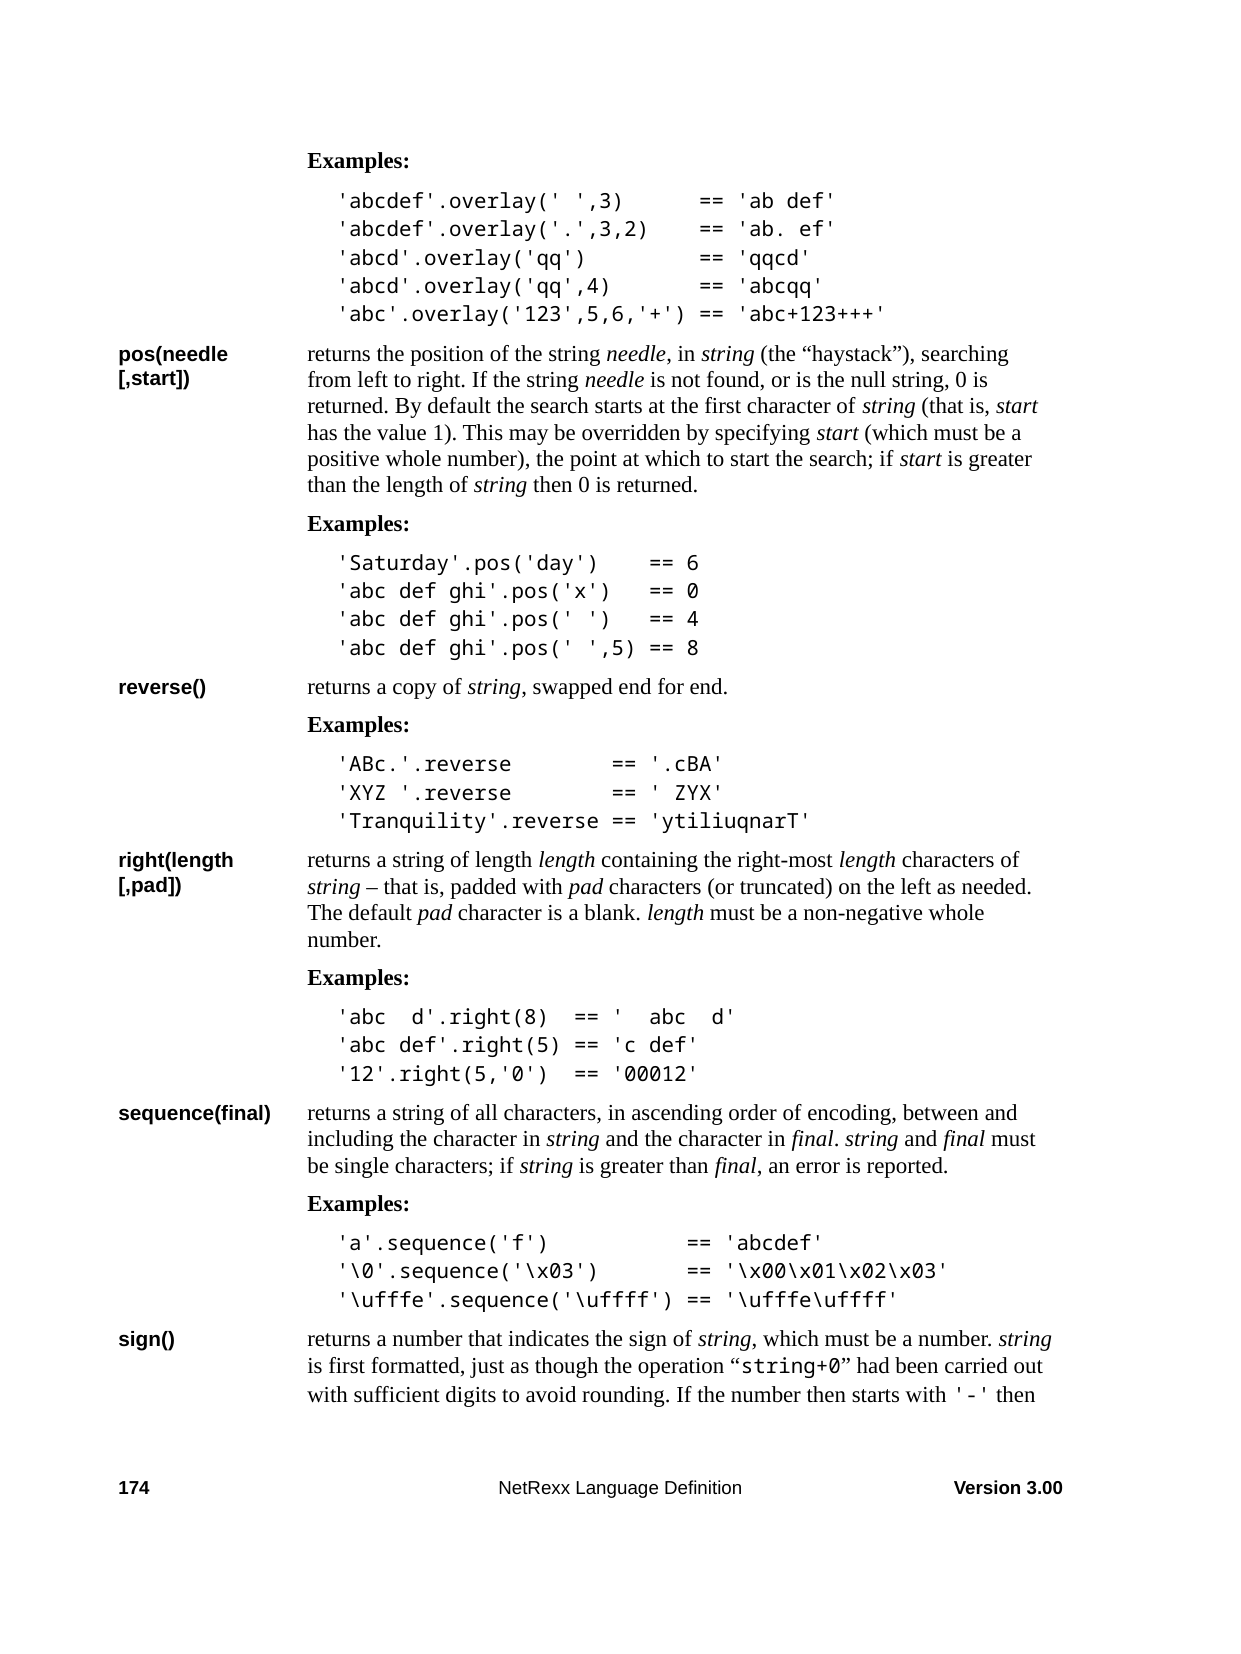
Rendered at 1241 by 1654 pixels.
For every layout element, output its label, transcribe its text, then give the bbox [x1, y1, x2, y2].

table_cell reverse() [118, 673, 307, 847]
table_cell right(length [,pad]) [118, 847, 307, 1099]
table_cell sequence(final) [118, 1099, 307, 1325]
table_cell returns a copy of string, swapped end for end. Examples: 'ABc.'.reverse == '.cBA' 'XYZ '.reverse == ' ZYX' 'Tranquility'.reverse == 'ytiliuqnarT' [307, 673, 1063, 847]
table_cell returns a string of length length containing the right-most length characters of string – that is, padded with pad characters (or truncated) on the left as needed. The default pad character is a blank. length must be a non-negative whole number. Examples: 'abc d'.right(8) == ' abc d' 'abc def'.right(5) == 'c def' '12'.right(5,'0') == '00012' [307, 847, 1063, 1099]
table_cell returns a number that indicates the sign of string, which must be a number. string is first formatted, just as though the operation “string+0” had been carried out with sufficient digits to avoid rounding. If the number then starts with '-' then [307, 1325, 1063, 1408]
table_cell returns a string of all characters, in ascending order of encoding, between and including the character in string and the character in final. string and final must be single characters; if string is greater than final, an error is reported. Examples: 'a'.sequence('f') == 'abcdef' '\0'.sequence('\x03') == '\x00\x01\x02\x03' '\ufffe'.sequence('\uffff') == '\ufffe\uffff' [307, 1099, 1063, 1325]
table_cell pos(needle [,start]) [118, 340, 307, 673]
table_cell sign() [118, 1325, 307, 1408]
table_cell Examples: 'abcdef'.overlay(' ',3) == 'ab def' 'abcdef'.overlay('.',3,2) == 'ab. ef' 'abcd'.overlay('qq') == 'qqcd' 'abcd'.overlay('qq',4) == 'abcqq' 'abc'.overlay('123',5,6,'+') == 'abc+123+++' [307, 148, 1063, 340]
table_cell returns the position of the string needle, in string (the “haystack”), searching from left to right. If the string needle is not found, or is the null string, 0 is returned. By default the search starts at the first character of string (that is, start has the value 1). This may be overridden by specifying start (which must be a positive whole number), the point at which to start the search; if start is greater than the length of string then 0 is returned. Examples: 'Saturday'.pos('day') == 6 'abc def ghi'.pos('x') == 0 'abc def ghi'.pos(' ') == 4 'abc def ghi'.pos(' ',5) == 8 [307, 340, 1063, 673]
table_cell [118, 148, 307, 340]
